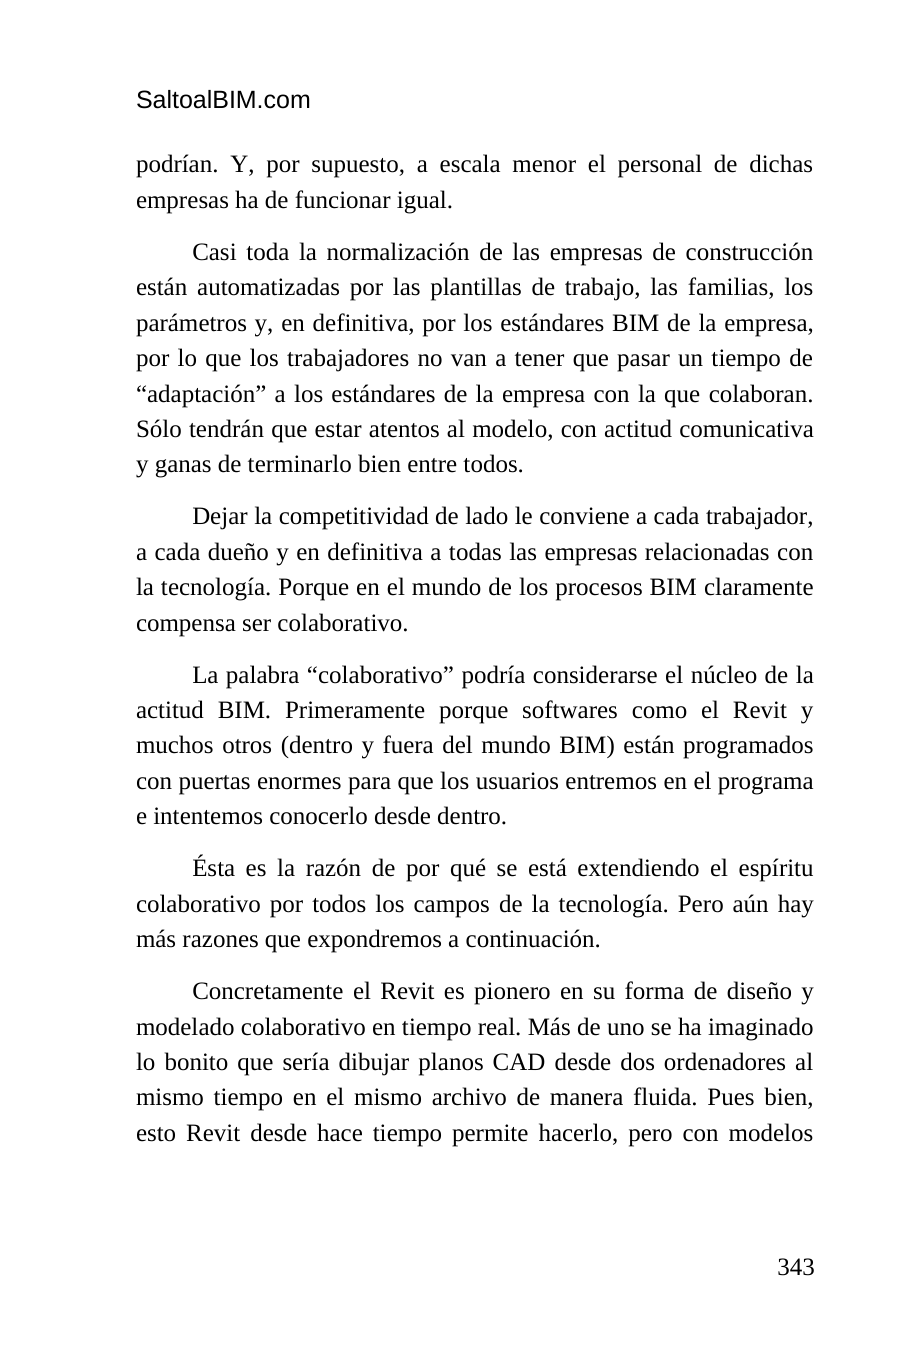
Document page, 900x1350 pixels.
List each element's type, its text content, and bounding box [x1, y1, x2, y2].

text Dejar la competitividad de lado le conviene a cada trabajador, a cada dueño y en definitiva a todas las empresas relacionadas con la tecnología. Porque en el mundo de los procesos BIM claramente compensa ser colaborativo. [136, 496, 814, 638]
text Concretamente el Revit es pionero en su forma de diseño y modelado colaborativo en tiempo real. Más de uno se ha imaginado lo bonito que sería dibujar planos CAD desde dos ordenadores al mismo tiempo en el mismo archivo de manera fluida. Pues bien, esto Revit desde hace tiempo permite hacerlo, pero con modelos [136, 971, 814, 1148]
text podrían. Y, por supuesto, a escala menor el personal de dichas empresas ha de funcionar igual. [136, 144, 814, 215]
text La palabra “colaborativo” podría considerarse el núcleo de la actitud BIM. Primeramente porque softwares como el Revit y muchos otros (dentro y fuera del mundo BIM) están programados con puertas enormes para que los usuarios entremos en el programa e intentemos conocerlo desde dentro. [136, 655, 814, 832]
text Casi toda la normalización de las empresas de construcción están automatizadas por las plantillas de trabajo, las familias, los parámetros y, en definitiva, por los estándares BIM de la empresa, por lo que los trabajadores no van a tener que pasar un tiempo de “adaptación” a los estándares de la empresa con la que colaboran. Sólo tendrán que estar atentos al modelo, con actitud comunicativa y ganas de terminarlo bien entre todos. [136, 232, 814, 480]
text Ésta es la razón de por qué se está extendiendo el espíritu colaborativo por todos los campos de la tecnología. Pero aún hay más razones que expondremos a continuación. [136, 848, 814, 954]
